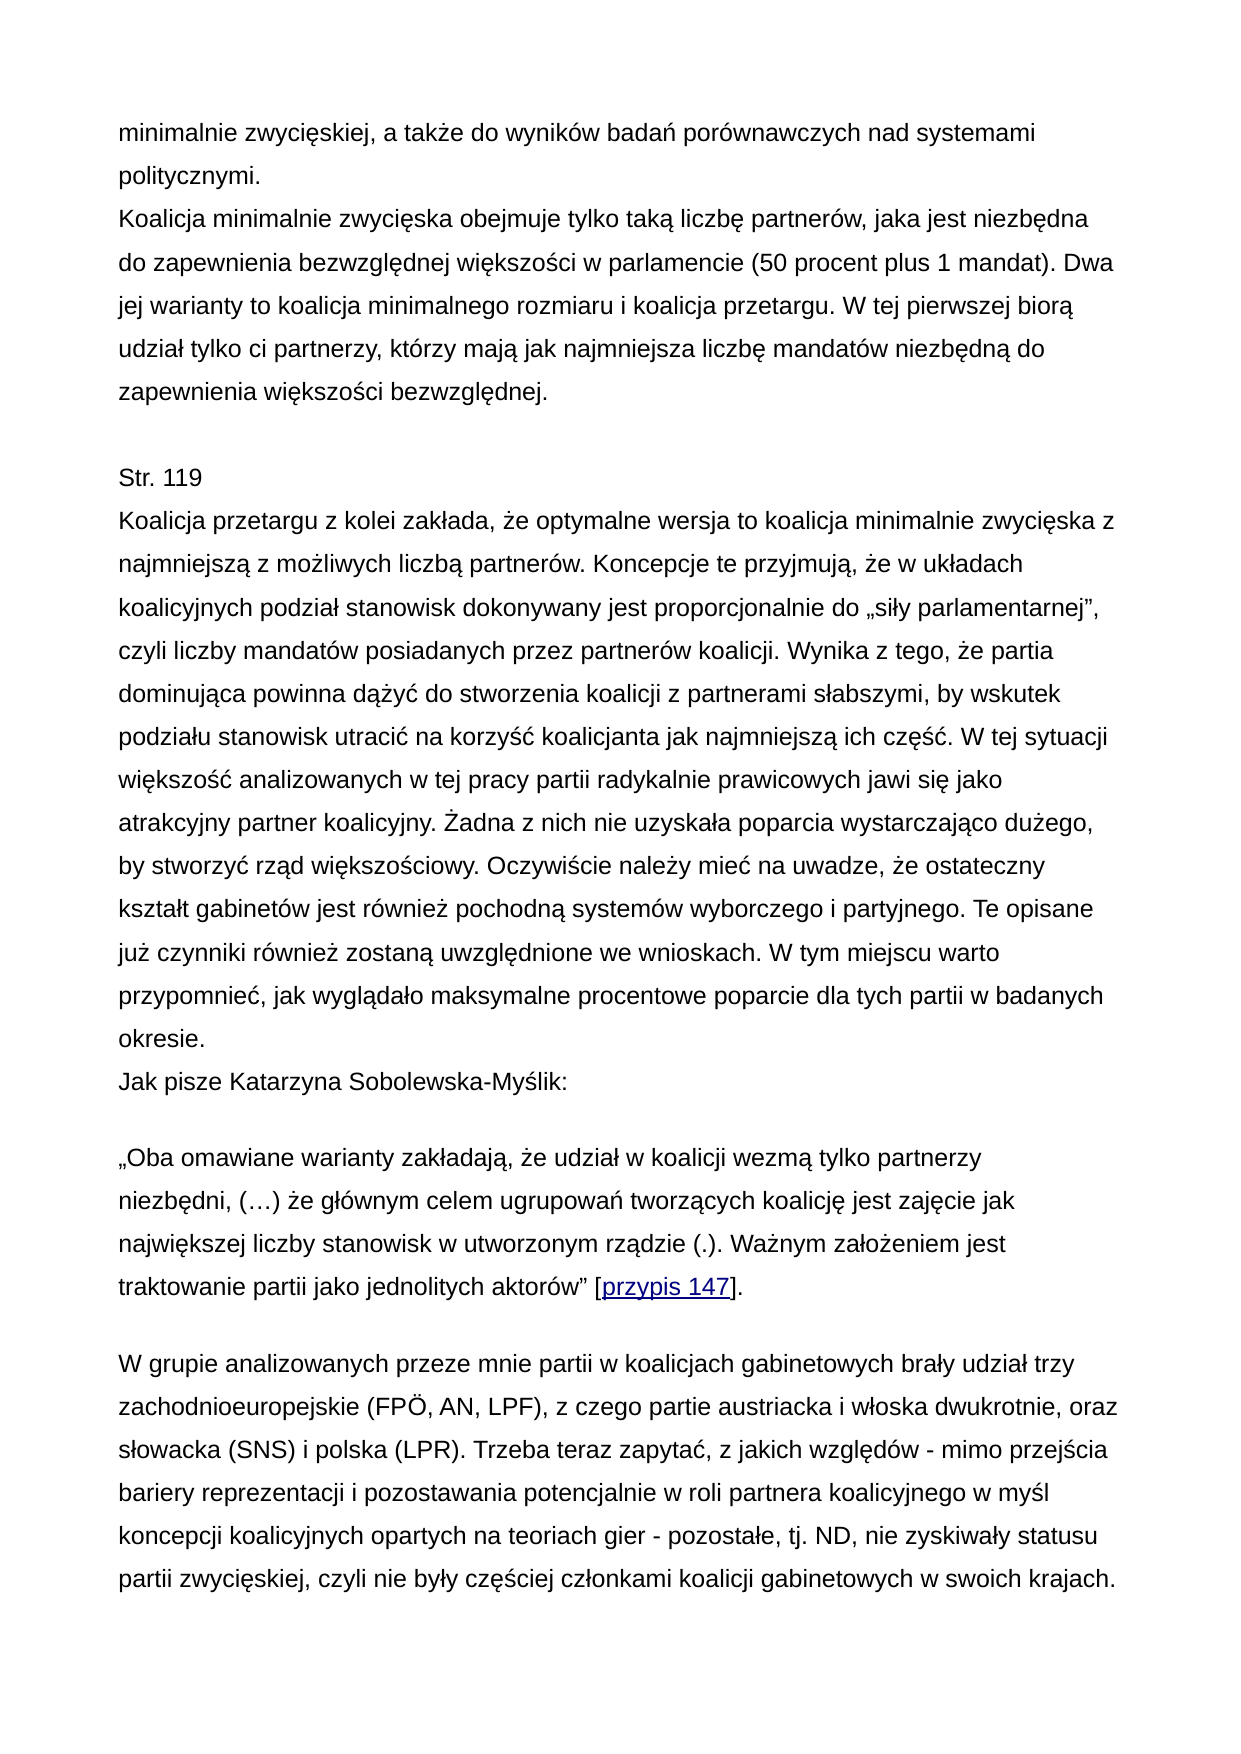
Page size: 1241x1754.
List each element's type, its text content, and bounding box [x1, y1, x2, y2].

text W grupie analizowanych przeze mnie partii w koalicjach gabinetowych brały udział trzy zachodnioeuropejskie (FPÖ, AN, LPF), z czego partie austriacka i włoska dwukrotnie, oraz słowacka (SNS) i polska (LPR). Trzeba teraz zapytać, z jakich względów - mimo przejścia bariery reprezentacji i pozostawania potencjalnie w roli partnera koalicyjnego w myśl koncepcji koalicyjnych opartych na teoriach gier - pozostałe, tj. ND, nie zyskiwały statusu partii zwycięskiej, czyli nie były częściej członkami koalicji gabinetowych w swoich krajach. [118, 1348, 1122, 1593]
text Koalicja przetargu z kolei zakłada, że optymalne wersja to koalicja minimalnie zwycięska z najmniejszą z możliwych liczbą partnerów. Koncepcje te przyjmują, że w układach koalicyjnych podział stanowisk dokonywany jest proporcjonalnie do „siły parlamentarnej”, czyli liczby mandatów posiadanych przez partnerów koalicji. Wynika z tego, że partia dominująca powinna dążyć do stworzenia koalicji z partnerami słabszymi, by wskutek podziału stanowisk utracić na korzyść koalicjanta jak najmniejszą ich część. W tej sytuacji większość analizowanych w tej pracy partii radykalnie prawicowych jawi się jako atrakcyjny partner koalicyjny. Żadna z nich nie uzyskała poparcia wystarczająco dużego, by stworzyć rząd większościowy. Oczywiście należy mieć na uwadze, że ostateczny kształt gabinetów jest również pochodną systemów wyborczego i partyjnego. Te opisane już czynniki również zostaną uwzględnione we wnioskach. W tym miejscu warto przypomnieć, jak wyglądało maksymalne procentowe poparcie dla tych partii w badanych okresie. [118, 506, 1122, 1052]
text „Oba omawiane warianty zakładają, że udział w koalicji wezmą tylko partnerzy niezbędni, (…) że głównym celem ugrupowań tworzących koalicję jest zajęcie jak największej liczby stanowisk w utworzonym rządzie (.). Ważnym założeniem jest traktowanie partii jako jednolitych aktorów” [przypis 147]. [118, 1110, 1122, 1334]
text Jak pisze Katarzyna Sobolewska-Myślik: [118, 1067, 1122, 1096]
text Str. 119 [118, 463, 1122, 492]
text Koalicja minimalnie zwycięska obejmuje tylko taką liczbę partnerów, jaka jest niezbędna do zapewnienia bezwzględnej większości w parlamencie (50 procent plus 1 mandat). Dwa jej warianty to koalicja minimalnego rozmiaru i koalicja przetargu. W tej pierwszej biorą udział tylko ci partnerzy, którzy mają jak najmniejsza liczbę mandatów niezbędną do zapewnienia większości bezwzględnej. [118, 204, 1122, 406]
text minimalnie zwycięskiej, a także do wyników badań porównawczych nad systemami politycznymi. [118, 118, 1122, 190]
